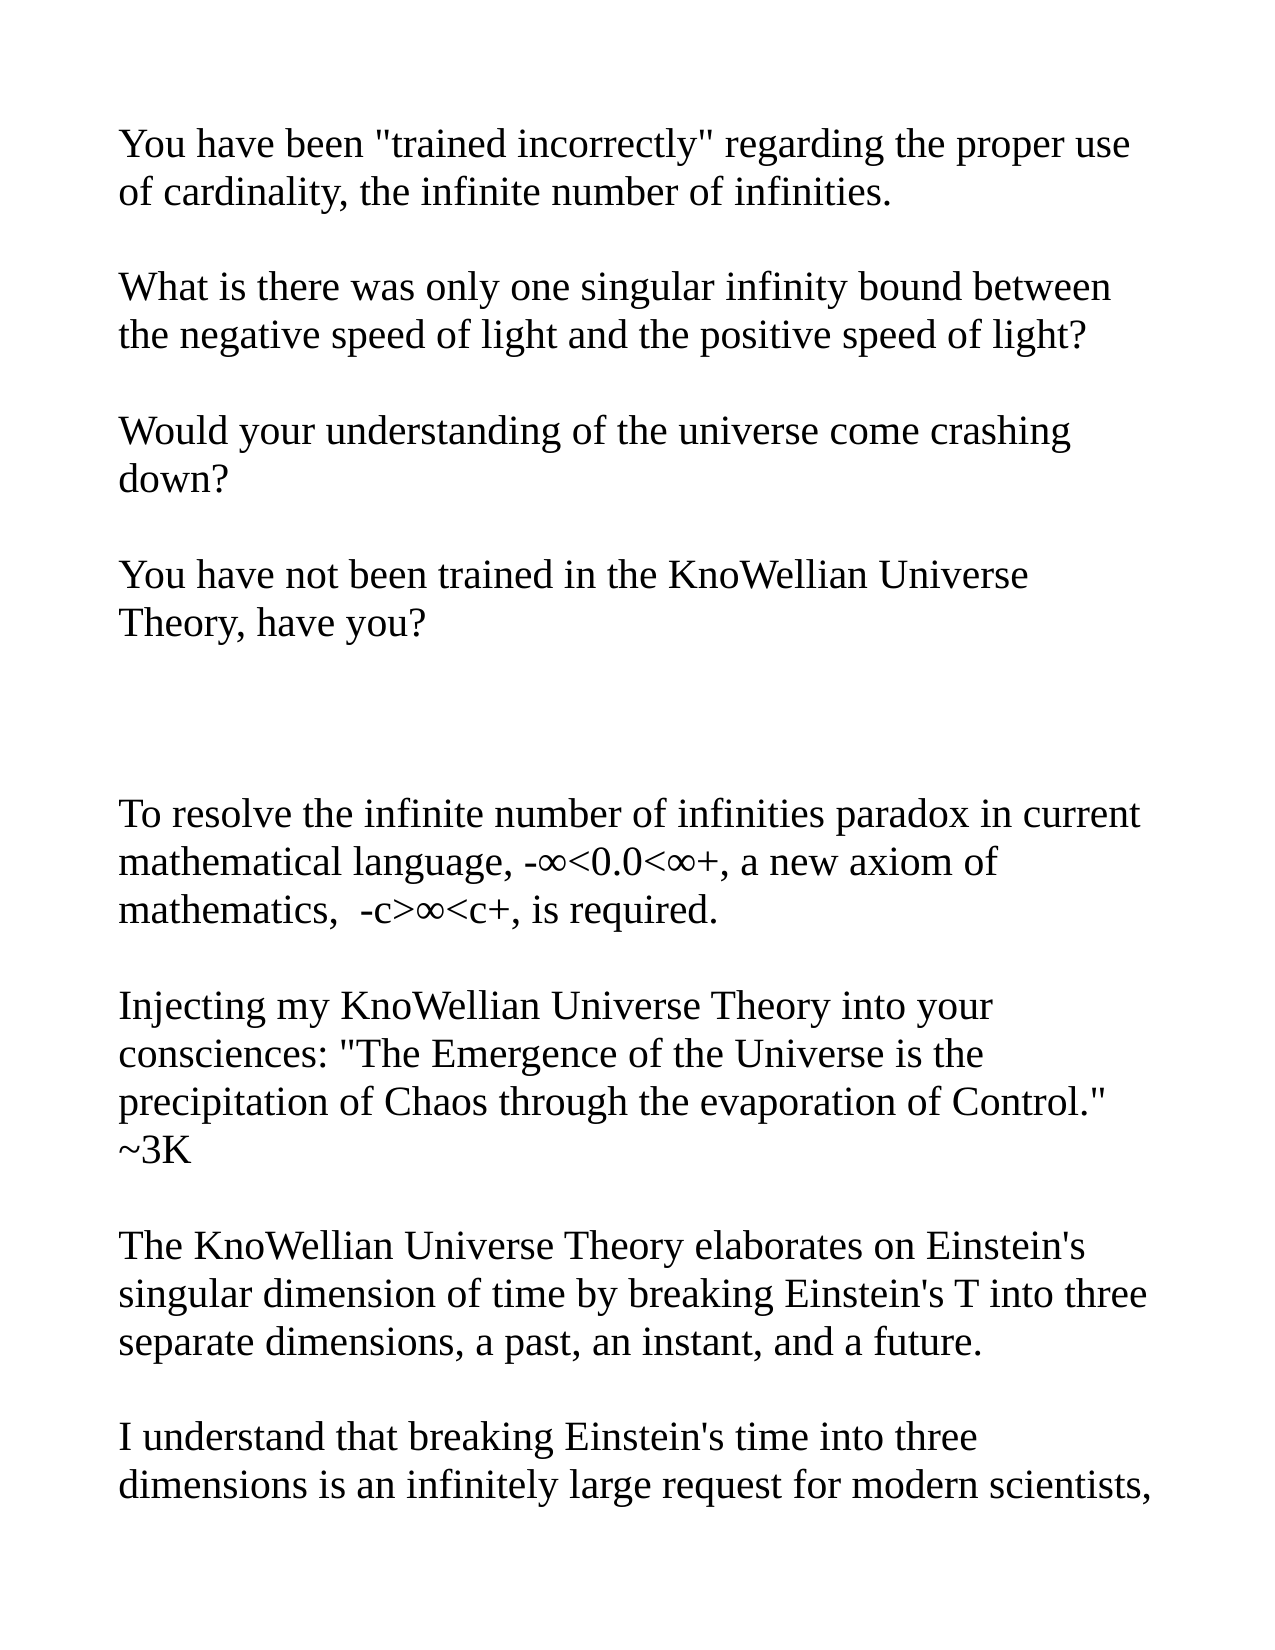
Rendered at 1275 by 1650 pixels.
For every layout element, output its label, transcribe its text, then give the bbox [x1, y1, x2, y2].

text Injecting my KnoWellian Universe Theory into your consciences: "The Emergence of the Universe is the precipitation of Chaos through the evaporation of Control." ~3K [118, 981, 1157, 1172]
text The KnoWellian Universe Theory elaborates on Einstein's singular dimension of time by breaking Einstein's T into three separate dimensions, a past, an instant, and a future. [118, 1220, 1157, 1364]
text I understand that breaking Einstein's time into three dimensions is an infinitely large request for modern scientists, [118, 1412, 1157, 1508]
text To resolve the infinite number of infinities paradox in current mathematical language, -∞<0.0<∞+, a new axiom of mathematics, -c>∞<c+, is required. [118, 789, 1157, 933]
text Would your understanding of the universe come crashing down? [118, 406, 1157, 501]
text You have been "trained incorrectly" regarding the proper use of cardinality, the infinite number of infinities. [118, 118, 1157, 214]
text What is there was only one singular infinity bound between the negative speed of light and the positive speed of light? [118, 262, 1157, 358]
text You have not been trained in the KnoWellian Universe Theory, have you? [118, 549, 1157, 645]
